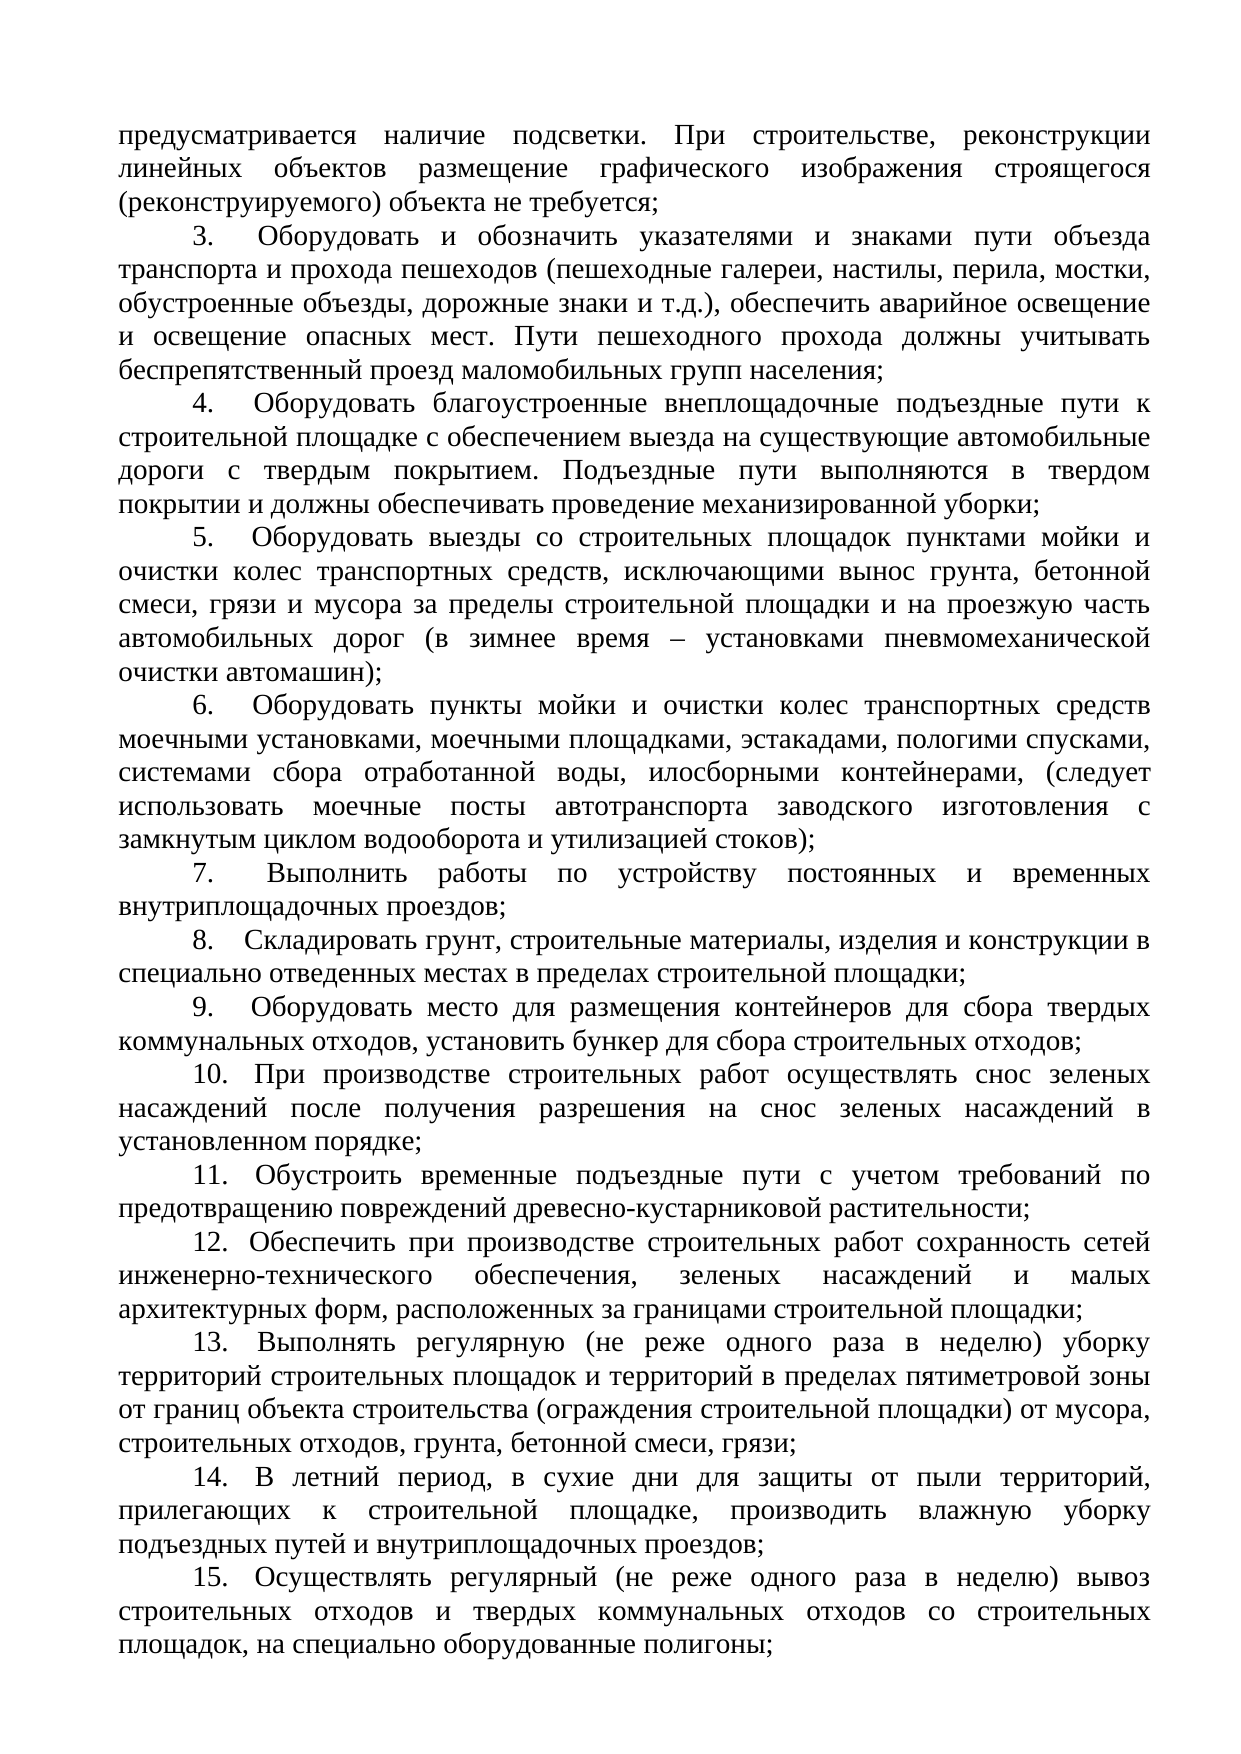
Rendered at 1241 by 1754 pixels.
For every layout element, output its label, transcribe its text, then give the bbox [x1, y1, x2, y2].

list Обеспечить при производстве строительных работ сохранность сетей инженерно-технического обеспечения, зеленых насаждений и малых архитектурных форм, расположенных за границами строительной площадки; [118, 1224, 1152, 1324]
list Выполнить работы по устройству постоянных и временных внутриплощадочных проездов; [118, 855, 1152, 922]
list Обустроить временные подъездные пути с учетом требований по предотвращению повреждений древесно-кустарниковой растительности; [118, 1157, 1152, 1224]
list предусматривается наличие подсветки. При строительстве, реконструкции линейных объектов размещение графического изображения строящегося (реконструируемого) объекта не требуется; [118, 117, 1152, 218]
list Оборудовать пункты мойки и очистки колес транспортных средств моечными установками, моечными площадками, эстакадами, пологими спусками, системами сбора отработанной воды, илосборными контейнерами, (следует использовать моечные посты автотранспорта заводского изготовления с замкнутым циклом водооборота и утилизацией стоков); [118, 687, 1152, 855]
list Осуществлять регулярный (не реже одного раза в неделю) вывоз строительных отходов и твердых коммунальных отходов со строительных площадок, на специально оборудованные полигоны; [118, 1559, 1152, 1660]
list В летний период, в сухие дни для защиты от пыли территорий, прилегающих к строительной площадке, производить влажную уборку подъездных путей и внутриплощадочных проездов; [118, 1459, 1152, 1559]
list Оборудовать место для размещения контейнеров для сбора твердых коммунальных отходов, установить бункер для сбора строительных отходов; [118, 989, 1152, 1056]
list При производстве строительных работ осуществлять снос зеленых насаждений после получения разрешения на снос зеленых насаждений в установленном порядке; [118, 1056, 1152, 1157]
list Складировать грунт, строительные материалы, изделия и конструкции в специально отведенных местах в пределах строительной площадки; [118, 922, 1152, 989]
list Оборудовать и обозначить указателями и знаками пути объезда транспорта и прохода пешеходов (пешеходные галереи, настилы, перила, мостки, обустроенные объезды, дорожные знаки и т.д.), обеспечить аварийное освещение и освещение опасных мест. Пути пешеходного прохода должны учитывать беспрепятственный проезд маломобильных групп населения; [118, 218, 1152, 385]
list Оборудовать благоустроенные внеплощадочные подъездные пути к строительной площадке с обеспечением выезда на существующие автомобильные дороги с твердым покрытием. Подъездные пути выполняются в твердом покрытии и должны обеспечивать проведение механизированной уборки; [118, 385, 1152, 519]
list Выполнять регулярную (не реже одного раза в неделю) уборку территорий строительных площадок и территорий в пределах пятиметровой зоны от границ объекта строительства (ограждения строительной площадки) от мусора, строительных отходов, грунта, бетонной смеси, грязи; [118, 1324, 1152, 1459]
list Оборудовать выезды со строительных площадок пунктами мойки и очистки колес транспортных средств, исключающими вынос грунта, бетонной смеси, грязи и мусора за пределы строительной площадки и на проезжую часть автомобильных дорог (в зимнее время – установками пневмомеханической очистки автомашин); [118, 519, 1152, 687]
